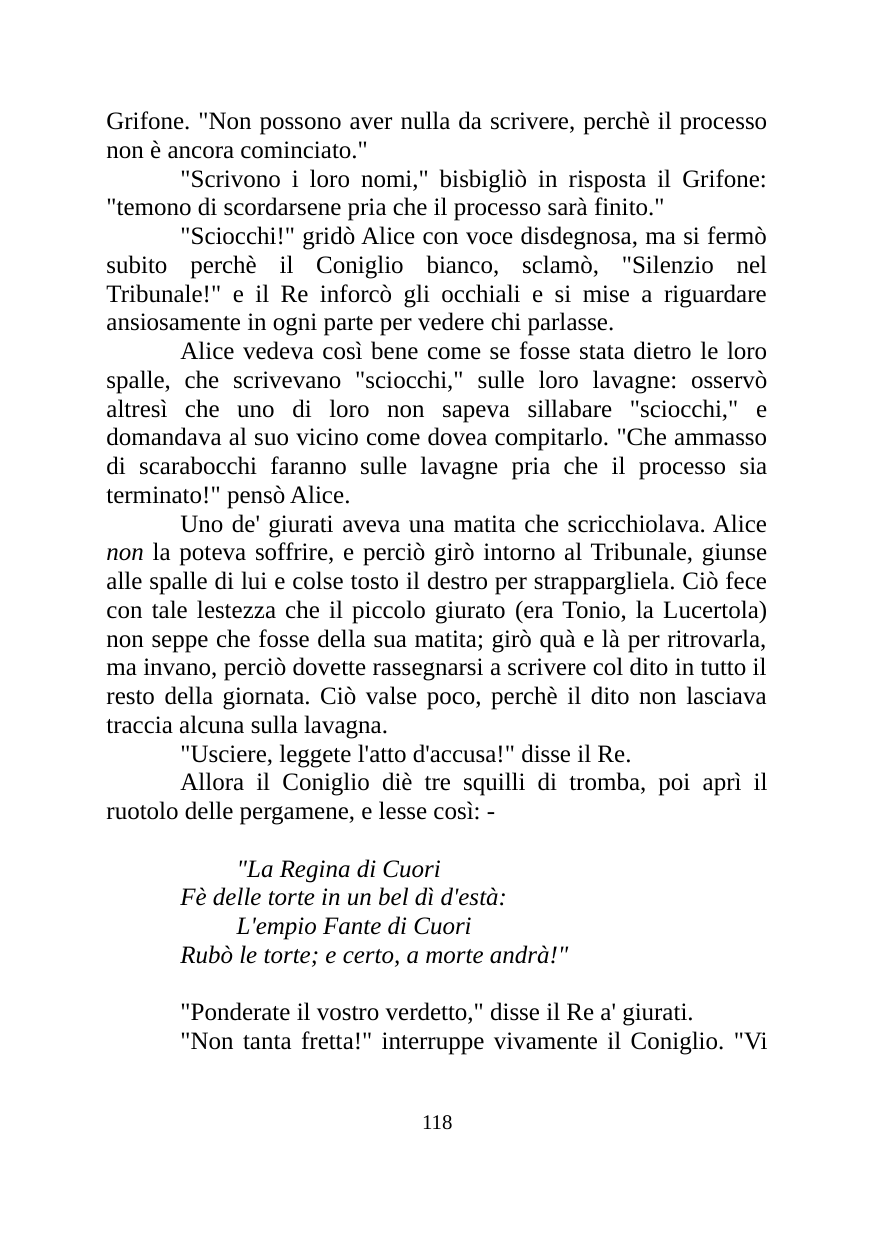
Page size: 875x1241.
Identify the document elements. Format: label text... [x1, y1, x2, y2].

text "Non tanta fretta!" interruppe vivamente il Coniglio. "Vi [106, 1026, 768, 1055]
text "Usciere, leggete l'atto d'accusa!" disse il Re. [106, 739, 768, 767]
text L'empio Fante di Cuori [162, 911, 768, 940]
text Allora il Coniglio diè tre squilli di tromba, poi aprì il ruotolo delle pergamene, e lesse così: - [106, 767, 768, 825]
text "La Regina di Cuori [162, 854, 768, 882]
text "Scrivono i loro nomi," bisbigliò in risposta il Grifone: "temono di scordarsene pria che il processo sarà finito." [106, 164, 768, 221]
text Grifone. "Non possono aver nulla da scrivere, perchè il processo non è ancora cominciato." [106, 106, 768, 164]
text "Ponderate il vostro verdetto," disse il Re a' giurati. [106, 997, 768, 1026]
text Alice vedeva così bene come se fosse stata dietro le loro spalle, che scrivevano "sciocchi," sulle loro lavagne: osservò altresì che uno di loro non sapeva sillabare "sciocchi," e domandava al suo vicino come dovea compitarlo. "Che ammasso di scarabocchi faranno sulle lavagne pria che il processo sia terminato!" pensò Alice. [106, 336, 768, 509]
text Uno de' giurati aveva una matita che scricchiolava. Alice non la poteva soffrire, e perciò girò intorno al Tribunale, giunse alle spalle di lui e colse tosto il destro per strappargliela. Ciò fece con tale lestezza che il piccolo giurato (era Tonio, la Lucertola) non seppe che fosse della sua matita; girò quà e là per ritrovarla, ma invano, perciò dovette rassegnarsi a scrivere col dito in tutto il resto della giornata. Ciò valse poco, perchè il dito non lasciava traccia alcuna sulla lavagna. [106, 509, 768, 739]
text "Sciocchi!" gridò Alice con voce disdegnosa, ma si fermò subito perchè il Coniglio bianco, sclamò, "Silenzio nel Tribunale!" e il Re inforcò gli occhiali e si mise a riguardare ansiosamente in ogni parte per vedere chi parlasse. [106, 221, 768, 336]
text Rubò le torte; e certo, a morte andrà!" [106, 940, 768, 969]
text Fè delle torte in un bel dì d'està: [106, 882, 768, 911]
